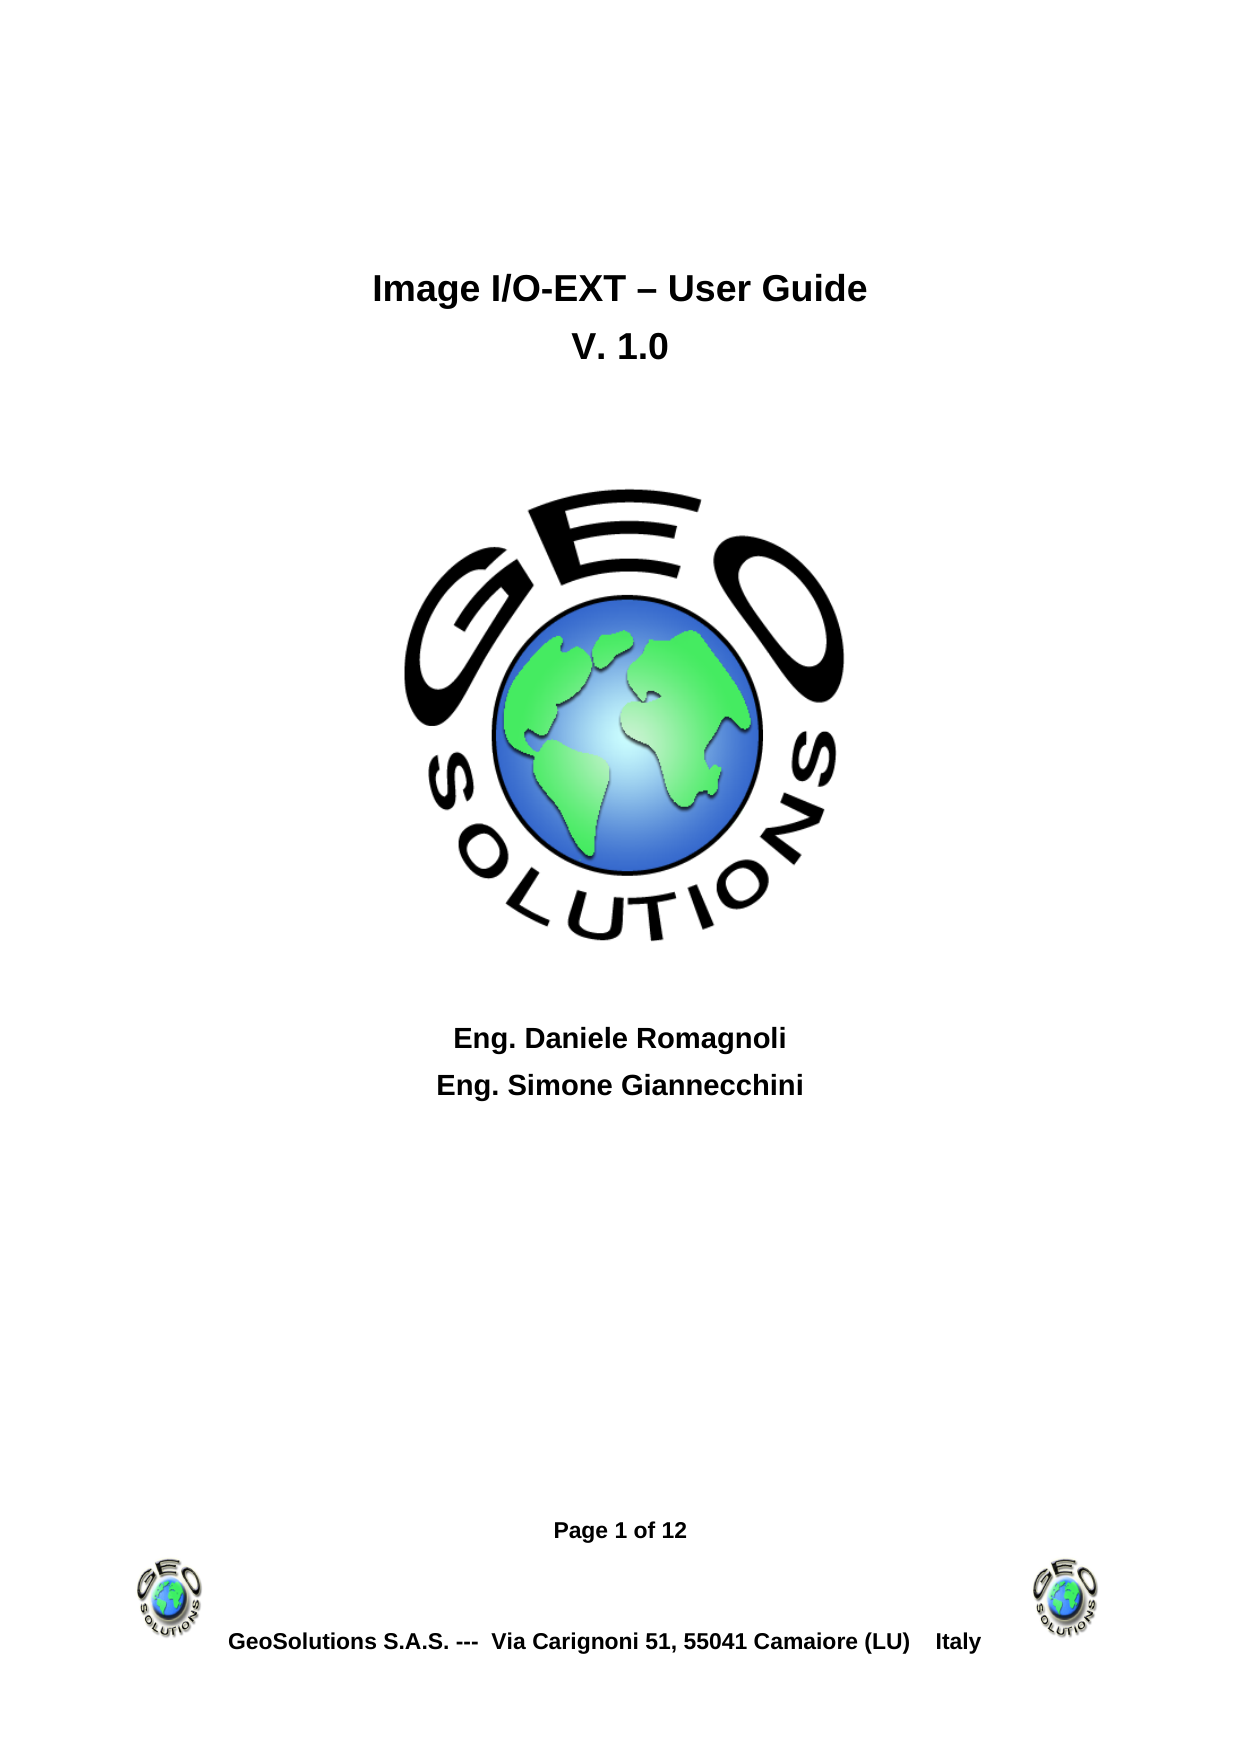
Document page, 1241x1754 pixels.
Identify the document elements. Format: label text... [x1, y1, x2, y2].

picture [384, 471, 856, 959]
picture [134, 1552, 205, 1641]
text Eng. Simone Giannecchini [118, 1069, 1122, 1102]
text V. 1.0 [118, 325, 1122, 367]
text Image I/O-EXT – User Guide [118, 267, 1122, 309]
text Eng. Daniele Romagnoli [118, 1022, 1122, 1054]
picture [1030, 1552, 1101, 1641]
